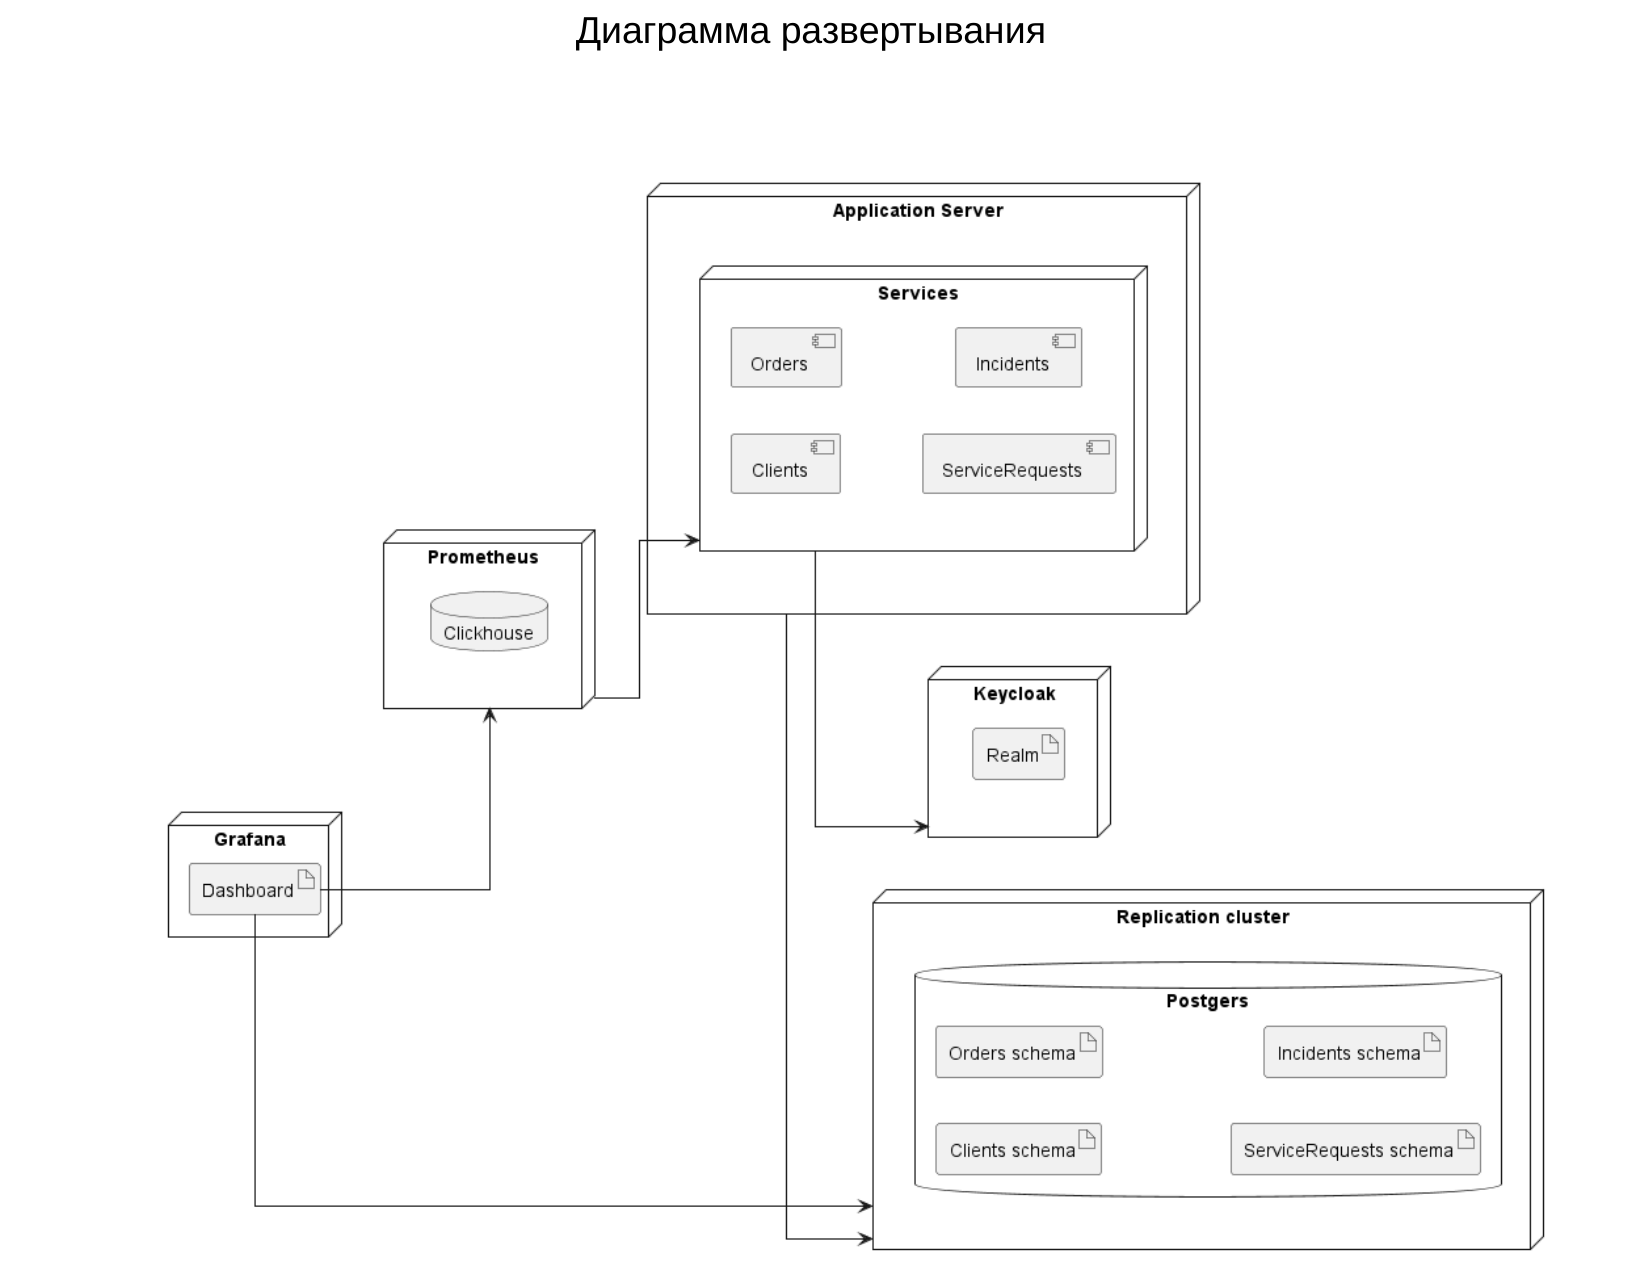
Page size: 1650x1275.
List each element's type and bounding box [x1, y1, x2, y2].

text_box [561, 2, 1418, 60]
picture [147, 175, 1564, 1270]
